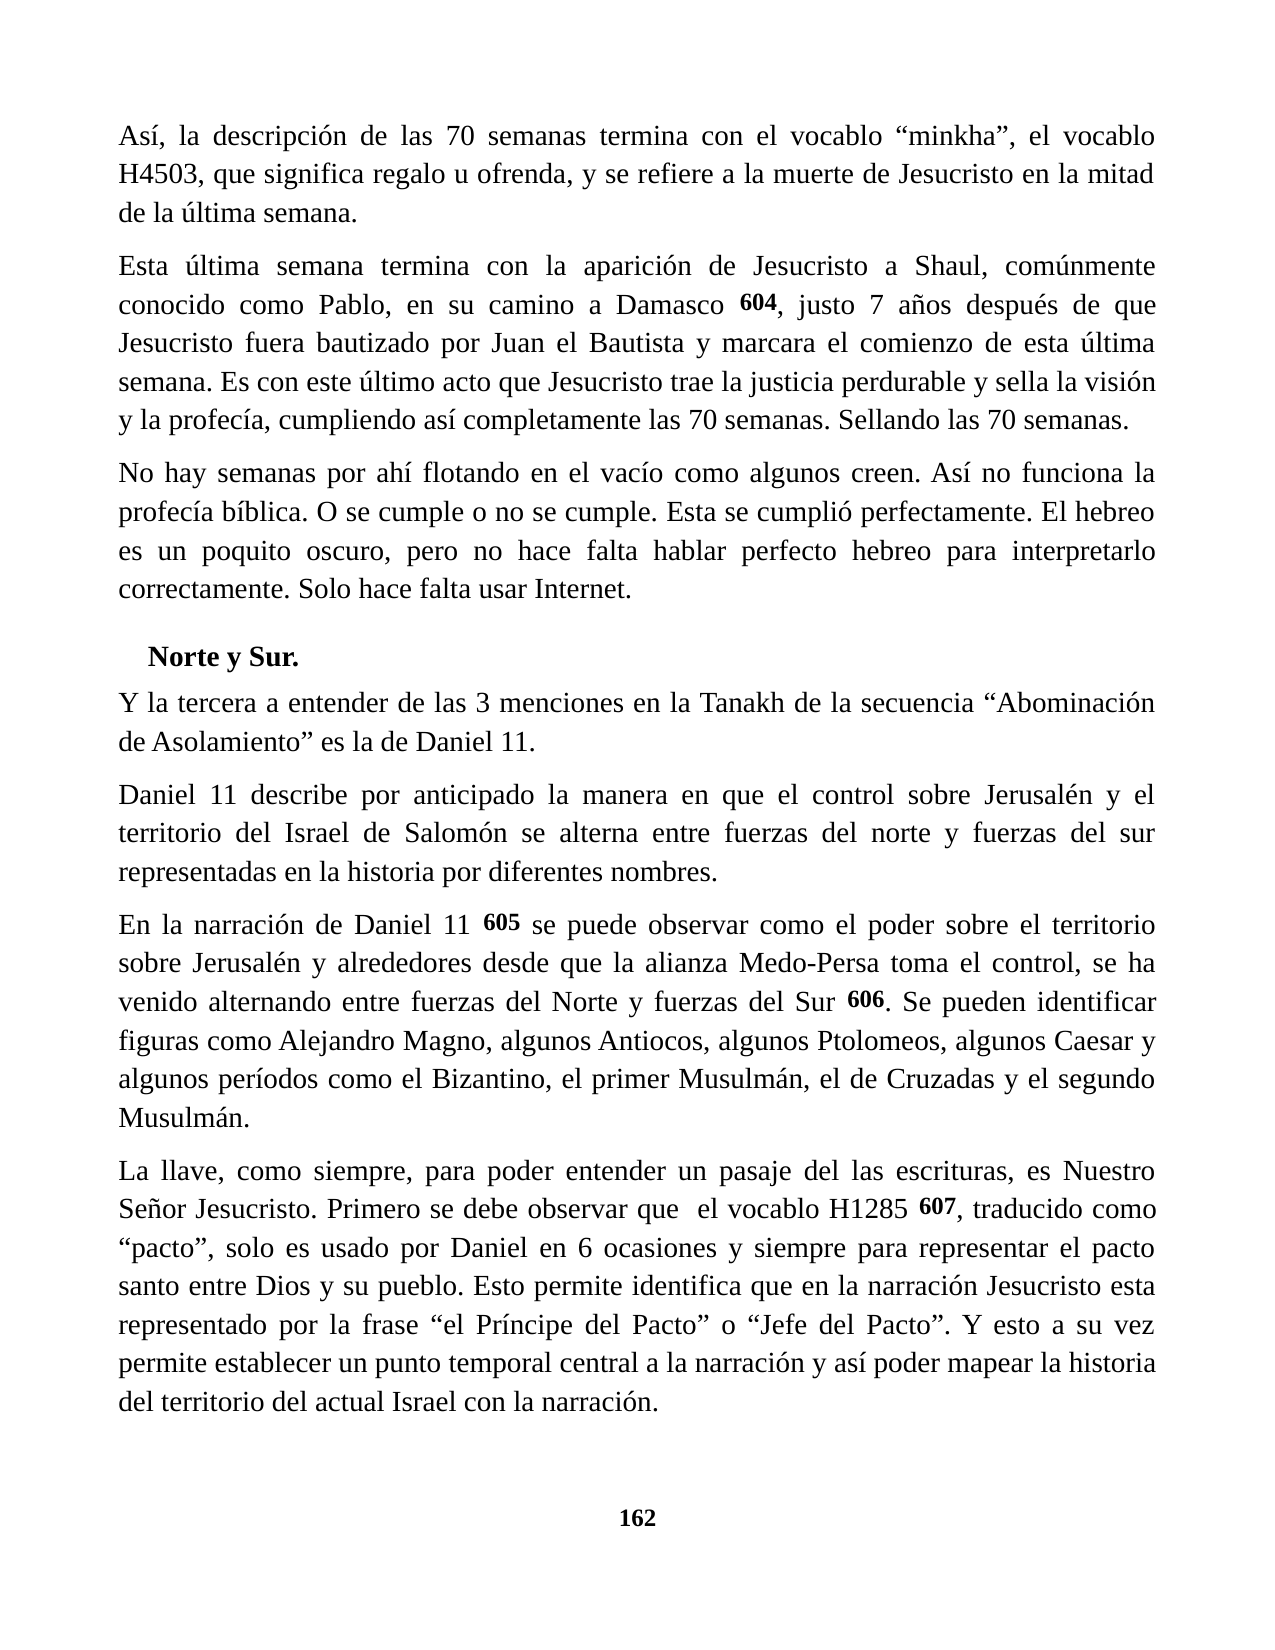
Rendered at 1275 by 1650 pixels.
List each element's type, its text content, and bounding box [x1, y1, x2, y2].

text Daniel 11 describe por anticipado la manera en que el control sobre Jerusalén y el territorio del Israel de Salomón se alterna entre fuerzas del norte y fuerzas del sur representadas en la historia por diferentes nombres. [118, 777, 1157, 887]
text Esta última semana termina con la aparición de Jesucristo a Shaul, comúnmente conocido como Pablo, en su camino a Damasco , justo 7 años después de que Jesucristo fuera bautizado por Juan el Bautista y marcara el comienzo de esta última semana. Es con este último acto que Jesucristo trae la justicia perdurable y sella la visión y la profecía, cumpliendo así completamente las 70 semanas. Sellando las 70 semanas. [118, 248, 1157, 436]
text La llave, como siempre, para poder entender un pasaje del las escrituras, es Nuestro Señor Jesucristo. Primero se debe observar que el vocablo H1285 , traducido como “pacto”, solo es usado por Daniel en 6 ocasiones y siempre para representar el pacto santo entre Dios y su pueblo. Esto permite identifica que en la narración Jesucristo esta representado por la frase “el Príncipe del Pacto” o “Jefe del Pacto”. Y esto a su vez permite establecer un punto temporal central a la narración y así poder mapear la historia del territorio del actual Israel con la narración. [118, 1153, 1157, 1418]
text En la narración de Daniel 11 se puede observar como el poder sobre el territorio sobre Jerusalén y alrededores desde que la alianza Medo-Persa toma el control, se ha venido alternando entre fuerzas del Norte y fuerzas del Sur . Se pueden identificar figuras como Alejandro Magno, algunos Antiocos, algunos Ptolomeos, algunos Caesar y algunos períodos como el Bizantino, el primer Musulmán, el de Cruzadas y el segundo Musulmán. [118, 907, 1157, 1133]
text No hay semanas por ahí flotando en el vacío como algunos creen. Así no funciona la profecía bíblica. O se cumple o no se cumple. Esta se cumplió perfectamente. El hebreo es un poquito oscuro, pero no hace falta hablar perfecto hebreo para interpretarlo correctamente. Solo hace falta usar Internet. [118, 456, 1157, 605]
subtitle Norte y Sur. [148, 639, 1157, 673]
text Así, la descripción de las 70 semanas termina con el vocablo “minkha”, el vocablo H4503, que significa regalo u ofrenda, y se refiere a la muerte de Jesucristo en la mitad de la última semana. [118, 118, 1157, 229]
text Y la tercera a entender de las 3 menciones en la Tanakh de la secuencia “Abominación de Asolamiento” es la de Daniel 11. [118, 685, 1157, 757]
